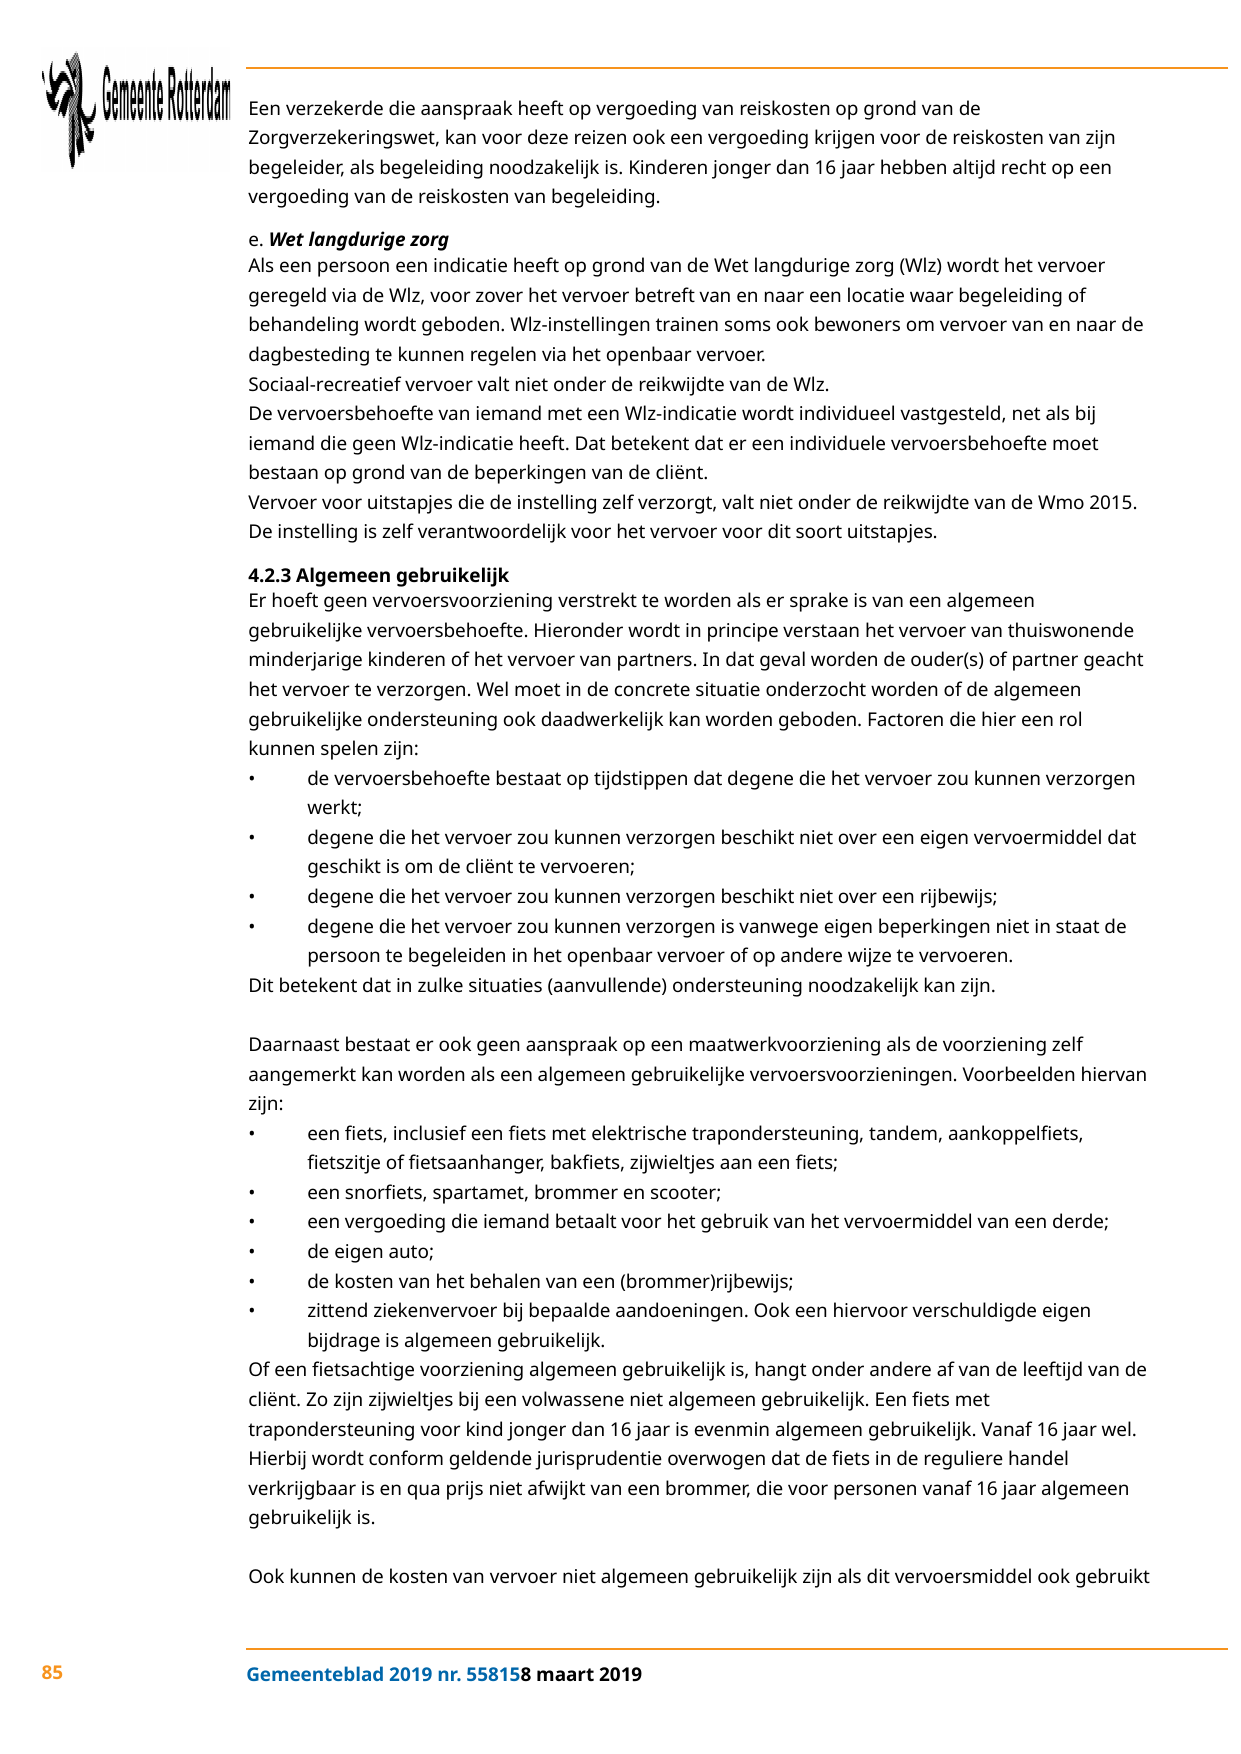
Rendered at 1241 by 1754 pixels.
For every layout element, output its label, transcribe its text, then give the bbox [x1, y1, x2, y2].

text De vervoersbehoefte van iemand met een Wlz-indicatie wordt individueel vastgesteld, net als bij iemand die geen Wlz-indicatie heeft. Dat betekent dat er een individuele vervoersbehoefte moet bestaan op grond van de beperkingen van de cliënt. [248, 400, 1152, 485]
text Ook kunnen de kosten van vervoer niet algemeen gebruikelijk zijn als dit vervoersmiddel ook gebruikt [248, 1564, 1152, 1589]
list een fiets, inclusief een fiets met elektrische trapondersteuning, tandem, aankoppelfiets, fietszitje of fietsaanhanger, bakfiets, zijwieltjes aan een fiets; [248, 1120, 1152, 1175]
list de kosten van het behalen van een (brommer)rijbewijs; [248, 1268, 1152, 1294]
list een snorfiets, spartamet, brommer en scooter; [248, 1179, 1152, 1205]
list de vervoersbehoefte bestaat op tijdstippen dat degene die het vervoer zou kunnen verzorgen werkt; [248, 765, 1152, 820]
text Daarnaast bestaat er ook geen aanspraak op een maatwerkvoorziening als de voorziening zelf aangemerkt kan worden als een algemeen gebruikelijke vervoersvoorzieningen. Voorbeelden hiervan zijn: [248, 1031, 1152, 1116]
text 4.2.3 Algemeen gebruikelijk [248, 562, 1152, 587]
text Dit betekent dat in zulke situaties (aanvullende) ondersteuning noodzakelijk kan zijn. [248, 972, 1152, 998]
text Vervoer voor uitstapjes die de instelling zelf verzorgt, valt niet onder de reikwijdte van de Wmo 2015. De instelling is zelf verantwoordelijk voor het vervoer voor dit soort uitstapjes. [248, 489, 1152, 544]
text e. Wet langdurige zorg [248, 227, 1152, 252]
text Sociaal-recreatief vervoer valt niet onder de reikwijdte van de Wlz. [248, 371, 1152, 396]
list een vergoeding die iemand betaalt voor het gebruik van het vervoermiddel van een derde; [248, 1209, 1152, 1234]
list degene die het vervoer zou kunnen verzorgen beschikt niet over een rijbewijs; [248, 883, 1152, 909]
text Er hoeft geen vervoersvoorziening verstrekt te worden als er sprake is van een algemeen gebruikelijke vervoersbehoefte. Hieronder wordt in principe verstaan het vervoer van thuiswonende minderjarige kinderen of het vervoer van partners. In dat geval worden de ouder(s) of partner geacht het vervoer te verzorgen. Wel moet in de concrete situatie onderzocht worden of de algemeen gebruikelijke ondersteuning ook daadwerkelijk kan worden geboden. Factoren die hier een rol kunnen spelen zijn: [248, 587, 1152, 761]
list zittend ziekenvervoer bij bepaalde aandoeningen. Ook een hiervoor verschuldigde eigen bijdrage is algemeen gebruikelijk. [248, 1297, 1152, 1353]
text Of een fietsachtige voorziening algemeen gebruikelijk is, hangt onder andere af van de leeftijd van de cliënt. Zo zijn zijwieltjes bij een volwassene niet algemeen gebruikelijk. Een fiets met trapondersteuning voor kind jonger dan 16 jaar is evenmin algemeen gebruikelijk. Vanaf 16 jaar wel. Hierbij wordt conform geldende jurisprudentie overwogen dat de fiets in de reguliere handel verkrijgbaar is en qua prijs niet afwijkt van een brommer, die voor personen vanaf 16 jaar algemeen gebruikelijk is. [248, 1357, 1152, 1530]
list de eigen auto; [248, 1238, 1152, 1264]
text Als een persoon een indicatie heeft op grond van de Wet langdurige zorg (Wlz) wordt het vervoer geregeld via de Wlz, voor zover het vervoer betreft van en naar een locatie waar begeleiding of behandeling wordt geboden. Wlz-instellingen trainen soms ook bewoners om vervoer van en naar de dagbesteding te kunnen regelen via het openbaar vervoer. [248, 252, 1152, 367]
picture [41, 47, 231, 172]
text Een verzekerde die aanspraak heeft op vergoeding van reiskosten op grond van de Zorgverzekeringswet, kan voor deze reizen ook een vergoeding krijgen voor de reiskosten van zijn begeleider, als begeleiding noodzakelijk is. Kinderen jonger dan 16 jaar hebben altijd recht op een vergoeding van de reiskosten van begeleiding. [248, 95, 1152, 209]
list degene die het vervoer zou kunnen verzorgen is vanwege eigen beperkingen niet in staat de persoon te begeleiden in het openbaar vervoer of op andere wijze te vervoeren. [248, 913, 1152, 968]
list degene die het vervoer zou kunnen verzorgen beschikt niet over een eigen vervoermiddel dat geschikt is om de cliënt te vervoeren; [248, 824, 1152, 879]
